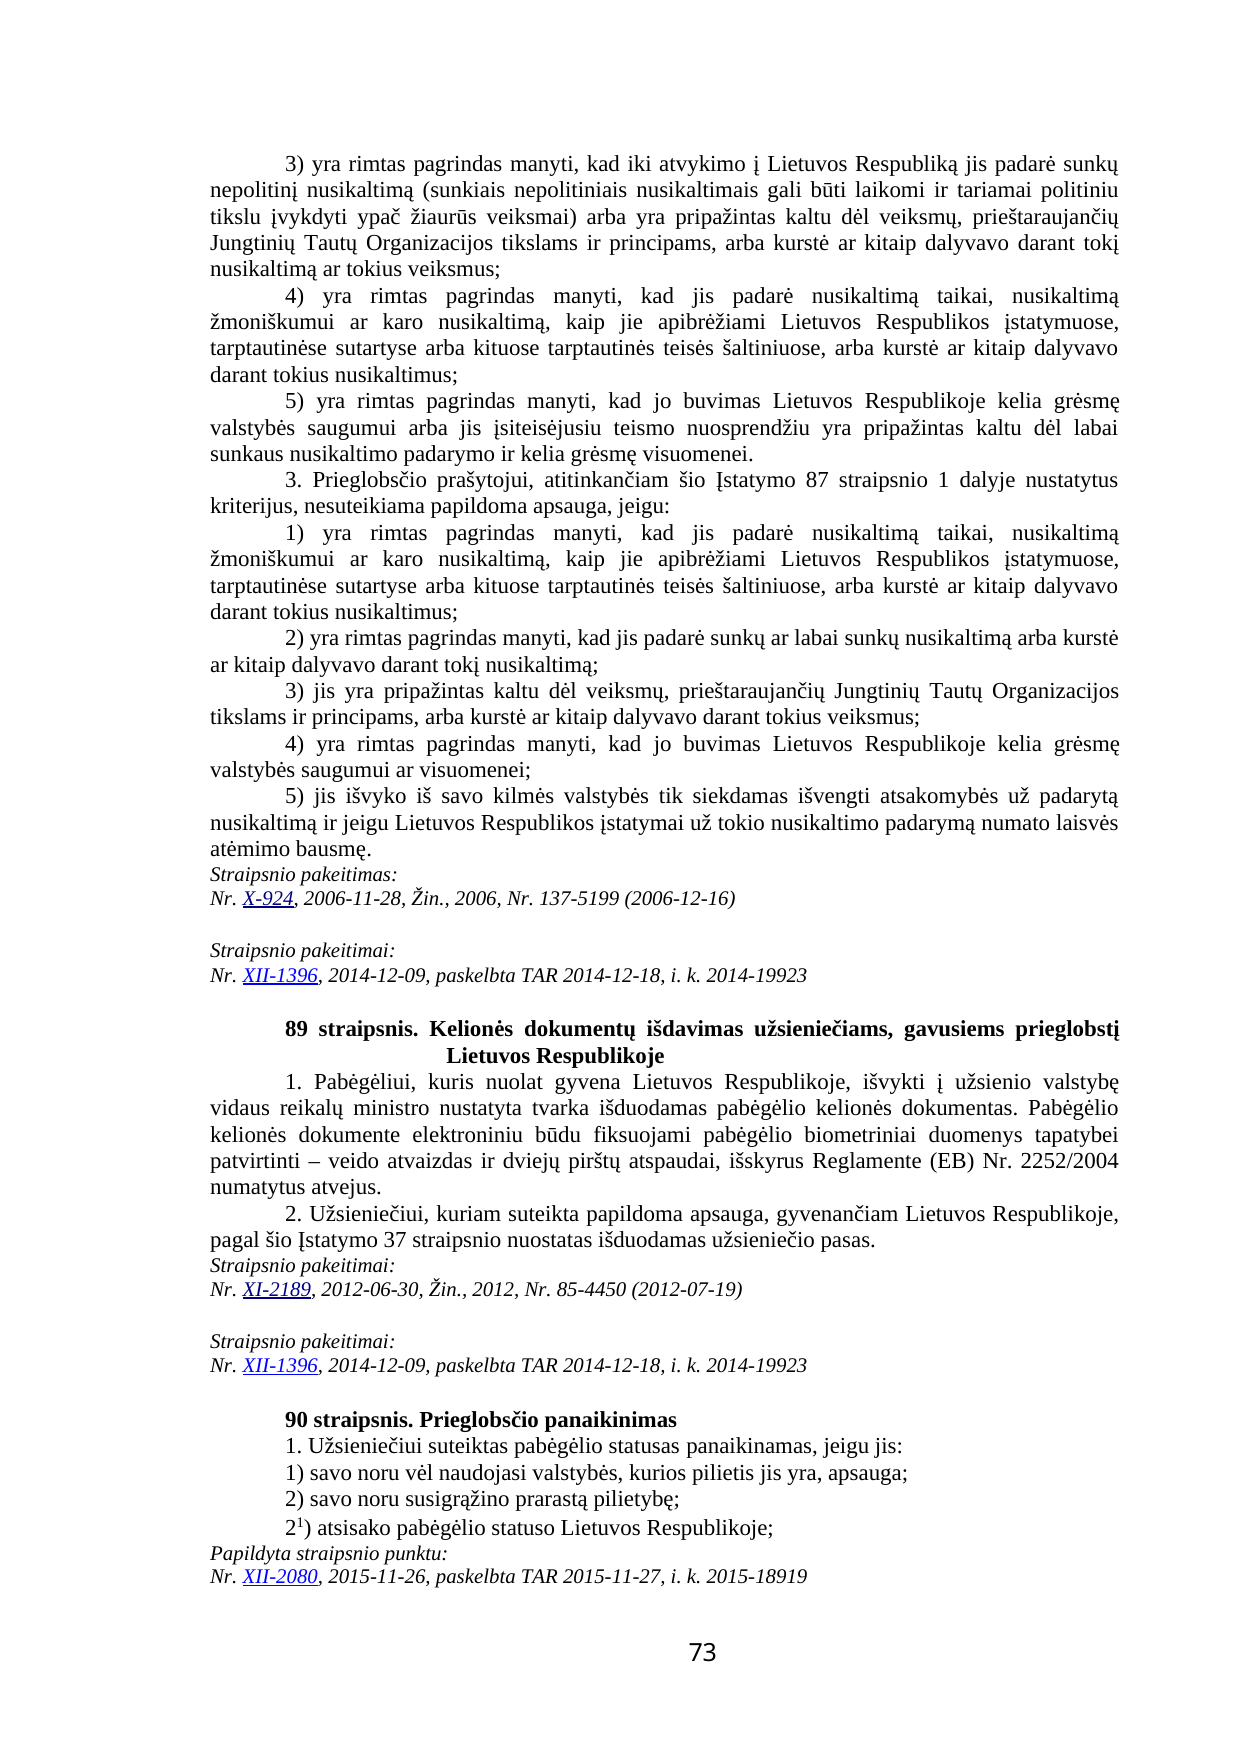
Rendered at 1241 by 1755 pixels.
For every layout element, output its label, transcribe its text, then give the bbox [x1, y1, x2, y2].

text Papildyta straipsnio punktu: [210, 1540, 1120, 1564]
text 1. Užsieniečiui suteiktas pabėgėlio statusas panaikinamas, jeigu jis: [210, 1433, 1120, 1459]
text 2) yra rimtas pagrindas manyti, kad jis padarė sunkų ar labai sunkų nusikaltimą arba kurstė ar kitaip dalyvavo darant tokį nusikaltimą; [210, 624, 1120, 677]
text Nr. XII-1396, 2014-12-09, paskelbta TAR 2014-12-18, i. k. 2014-19923 [210, 962, 1120, 987]
text Straipsnio pakeitimai: [210, 1329, 1120, 1353]
text 3. Prieglobsčio prašytojui, atitinkančiam šio Įstatymo 87 straipsnio 1 dalyje nustatytus kriterijus, nesuteikiama papildoma apsauga, jeigu: [210, 466, 1120, 519]
text 3) yra rimtas pagrindas manyti, kad iki atvykimo į Lietuvos Respubliką jis padarė sunkų nepolitinį nusikaltimą (sunkiais nepolitiniais nusikaltimais gali būti laikomi ir tariamai politiniu tikslu įvykdyti ypač žiaurūs veiksmai) arba yra pripažintas kaltu dėl veiksmų, prieštaraujančių Jungtinių Tautų Organizacijos tikslams ir principams, arba kurstė ar kitaip dalyvavo darant tokį nusikaltimą ar tokius veiksmus; [210, 150, 1120, 282]
text 1) yra rimtas pagrindas manyti, kad jis padarė nusikaltimą taikai, nusikaltimą žmoniškumui ar karo nusikaltimą, kaip jie apibrėžiami Lietuvos Respublikos įstatymuose, tarptautinėse sutartyse arba kituose tarptautinės teisės šaltiniuose, arba kurstė ar kitaip dalyvavo darant tokius nusikaltimus; [210, 519, 1120, 624]
text 89 straipsnis. Kelionės dokumentų išdavimas užsieniečiams, gavusiems prieglobstį Lietuvos Respublikoje [285, 1015, 1120, 1068]
text Nr. XII-2080, 2015-11-26, paskelbta TAR 2015-11-27, i. k. 2015-18919 [210, 1564, 1120, 1588]
text 5) jis išvyko iš savo kilmės valstybės tik siekdamas išvengti atsakomybės už padarytą nusikaltimą ir jeigu Lietuvos Respublikos įstatymai už tokio nusikaltimo padarymą numato laisvės atėmimo bausmę. [210, 782, 1120, 862]
text Straipsnio pakeitimas: [210, 862, 1120, 886]
text 21) atsisako pabėgėlio statuso Lietuvos Respublikoje; [210, 1512, 1120, 1540]
text 3) jis yra pripažintas kaltu dėl veiksmų, prieštaraujančių Jungtinių Tautų Organizacijos tikslams ir principams, arba kurstė ar kitaip dalyvavo darant tokius veiksmus; [210, 677, 1120, 730]
text 1. Pabėgėliui, kuris nuolat gyvena Lietuvos Respublikoje, išvykti į užsienio valstybę vidaus reikalų ministro nustatyta tvarka išduodamas pabėgėlio kelionės dokumentas. Pabėgėlio kelionės dokumente elektroniniu būdu fiksuojami pabėgėlio biometriniai duomenys tapatybei patvirtinti – veido atvaizdas ir dviejų pirštų atspaudai, išskyrus Reglamente (EB) Nr. 2252/2004 numatytus atvejus. [210, 1068, 1120, 1200]
text Nr. XI-2189, 2012-06-30, Žin., 2012, Nr. 85-4450 (2012-07-19) [210, 1277, 1120, 1301]
text 2) savo noru susigrąžino prarastą pilietybę; [210, 1485, 1120, 1512]
text 4) yra rimtas pagrindas manyti, kad jis padarė nusikaltimą taikai, nusikaltimą žmoniškumui ar karo nusikaltimą, kaip jie apibrėžiami Lietuvos Respublikos įstatymuose, tarptautinėse sutartyse arba kituose tarptautinės teisės šaltiniuose, arba kurstė ar kitaip dalyvavo darant tokius nusikaltimus; [210, 282, 1120, 387]
text 2. Užsieniečiui, kuriam suteikta papildoma apsauga, gyvenančiam Lietuvos Respublikoje, pagal šio Įstatymo 37 straipsnio nuostatas išduodamas užsieniečio pasas. [210, 1200, 1120, 1252]
text Straipsnio pakeitimai: [210, 938, 1120, 962]
text Nr. X-924, 2006-11-28, Žin., 2006, Nr. 137-5199 (2006-12-16) [210, 886, 1120, 910]
text 5) yra rimtas pagrindas manyti, kad jo buvimas Lietuvos Respublikoje kelia grėsmę valstybės saugumui arba jis įsiteisėjusiu teismo nuosprendžiu yra pripažintas kaltu dėl labai sunkaus nusikaltimo padarymo ir kelia grėsmę visuomenei. [210, 387, 1120, 466]
text Nr. XII-1396, 2014-12-09, paskelbta TAR 2014-12-18, i. k. 2014-19923 [210, 1353, 1120, 1377]
text 1) savo noru vėl naudojasi valstybės, kurios pilietis jis yra, apsauga; [210, 1459, 1120, 1485]
text 90 straipsnis. Prieglobsčio panaikinimas [210, 1406, 1120, 1433]
text Straipsnio pakeitimai: [210, 1252, 1120, 1277]
text 4) yra rimtas pagrindas manyti, kad jo buvimas Lietuvos Respublikoje kelia grėsmę valstybės saugumui ar visuomenei; [210, 730, 1120, 782]
